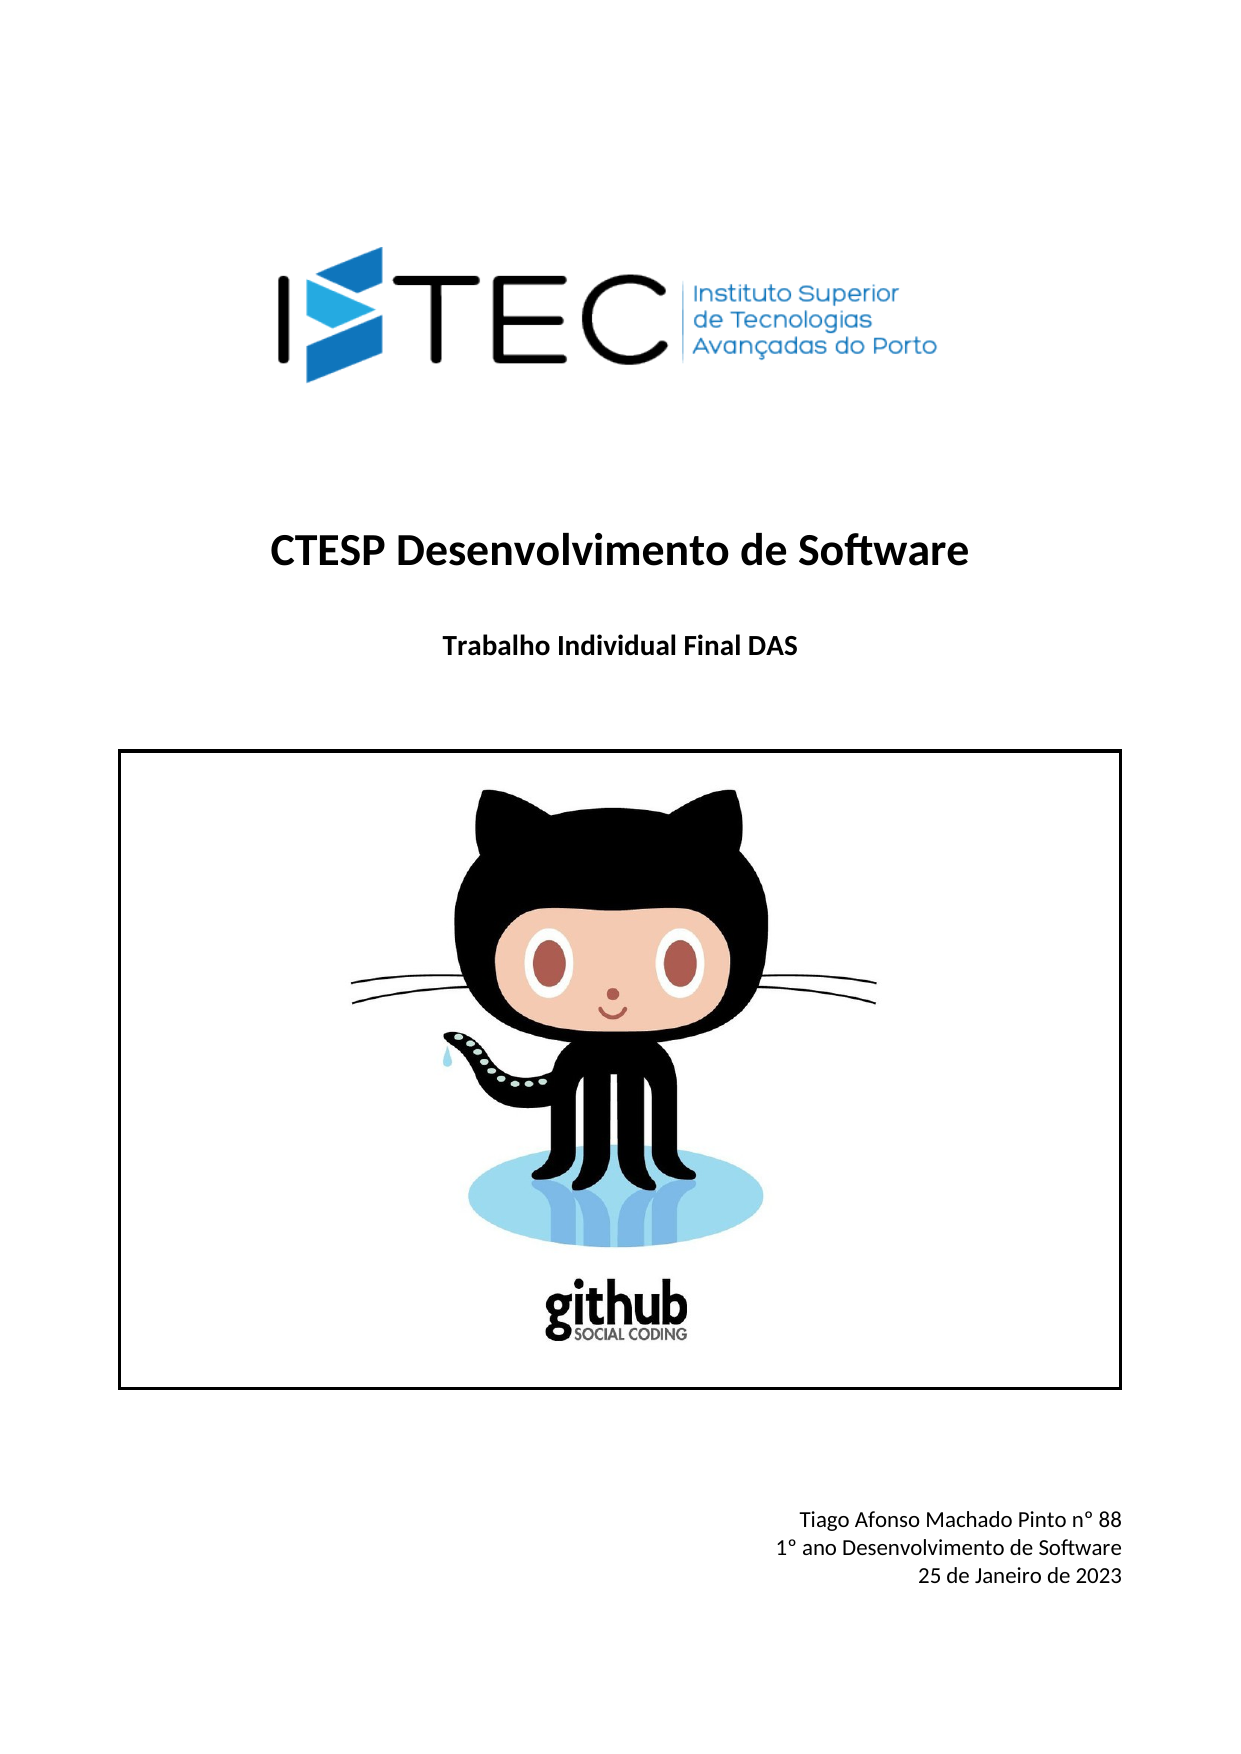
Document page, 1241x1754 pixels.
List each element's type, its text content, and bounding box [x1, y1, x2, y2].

text CTESP Desenvolvimento de Software [118, 521, 1122, 577]
text Trabalho Individual Final DAS [118, 627, 1122, 663]
picture [268, 247, 939, 405]
picture [124, 755, 1117, 1384]
text Tiago Afonso Machado Pinto nº 88 [118, 1505, 1122, 1533]
text 25 de Janeiro de 2023 [118, 1561, 1122, 1589]
text 1º ano Desenvolvimento de Software [118, 1533, 1122, 1561]
